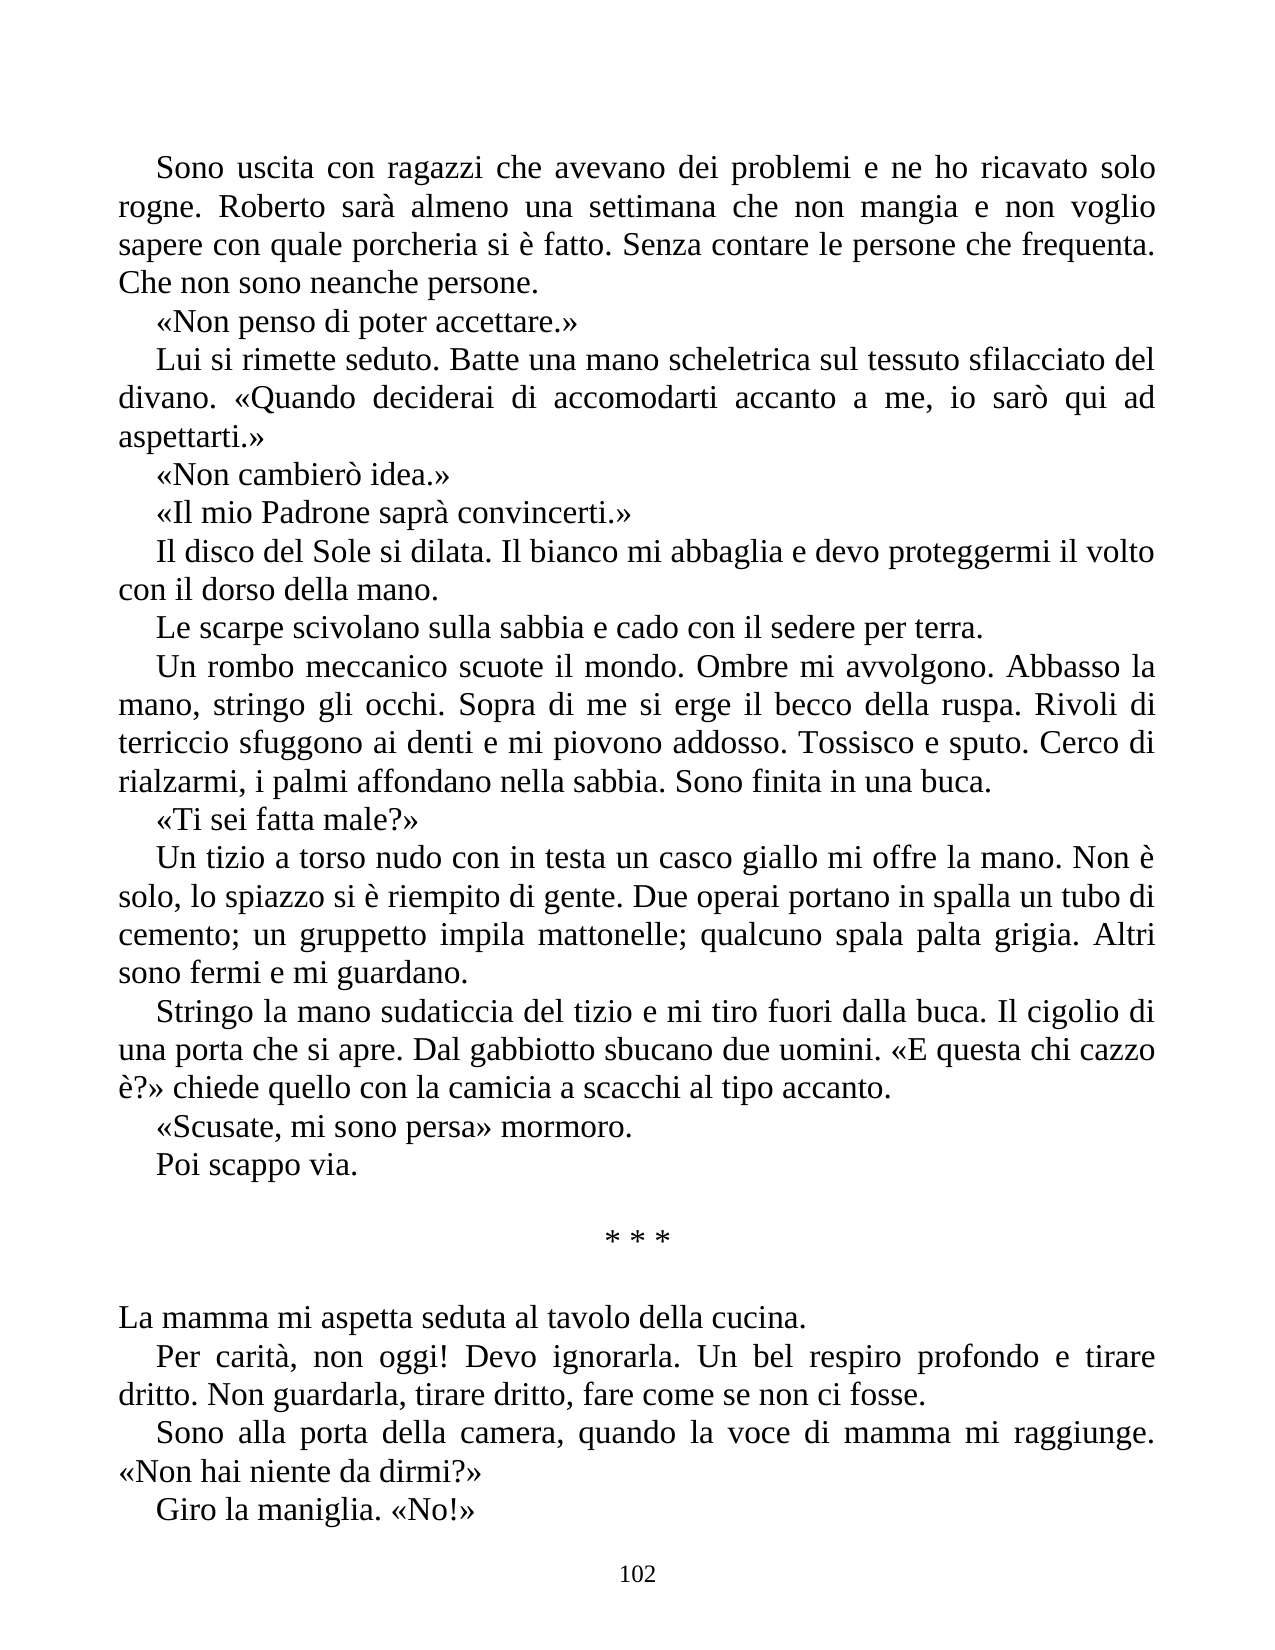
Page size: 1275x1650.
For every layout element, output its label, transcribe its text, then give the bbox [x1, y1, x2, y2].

text La mamma mi aspetta seduta al tavolo della cucina. [118, 1298, 1157, 1336]
text «Il mio Padrone saprà convincerti.» [118, 493, 1157, 531]
text Poi scappo via. [118, 1144, 1157, 1183]
text Le scarpe scivolano sulla sabbia e cado con il sedere per terra. [118, 608, 1157, 646]
text Lui si rimette seduto. Batte una mano scheletrica sul tessuto sfilacciato del divano. «Quando deciderai di accomodarti accanto a me, io sarò qui ad aspettarti.» [118, 339, 1157, 454]
text Sono alla porta della camera, quando la voce di mamma mi raggiunge. «Non hai niente da dirmi?» [118, 1413, 1157, 1489]
text «Ti sei fatta male?» [118, 799, 1157, 838]
text «Non cambierò idea.» [118, 454, 1157, 493]
text Giro la maniglia. «No!» [118, 1489, 1157, 1528]
text * * * [118, 1221, 1157, 1259]
text «Scusate, mi sono persa» mormoro. [118, 1106, 1157, 1144]
text Un rombo meccanico scuote il mondo. Ombre mi avvolgono. Abbasso la mano, stringo gli occhi. Sopra di me si erge il becco della ruspa. Rivoli di terriccio sfuggono ai denti e mi piovono addosso. Tossisco e sputo. Cerco di rialzarmi, i palmi affondano nella sabbia. Sono finita in una buca. [118, 646, 1157, 799]
text Per carità, non oggi! Devo ignorarla. Un bel respiro profondo e tirare dritto. Non guardarla, tirare dritto, fare come se non ci fosse. [118, 1336, 1157, 1413]
text «Non penso di poter accettare.» [118, 301, 1157, 339]
text Un tizio a torso nudo con in testa un casco giallo mi offre la mano. Non è solo, lo spiazzo si è riempito di gente. Due operai portano in spalla un tubo di cemento; un gruppetto impila mattonelle; qualcuno spala palta grigia. Altri sono fermi e mi guardano. [118, 838, 1157, 991]
text Stringo la mano sudaticcia del tizio e mi tiro fuori dalla buca. Il cigolio di una porta che si apre. Dal gabbiotto sbucano due uomini. «E questa chi cazzo è?» chiede quello con la camicia a scacchi al tipo accanto. [118, 991, 1157, 1106]
text Il disco del Sole si dilata. Il bianco mi abbaglia e devo proteggermi il volto con il dorso della mano. [118, 531, 1157, 608]
text Sono uscita con ragazzi che avevano dei problemi e ne ho ricavato solo rogne. Roberto sarà almeno una settimana che non mangia e non voglio sapere con quale porcheria si è fatto. Senza contare le persone che frequenta. Che non sono neanche persone. [118, 148, 1157, 301]
